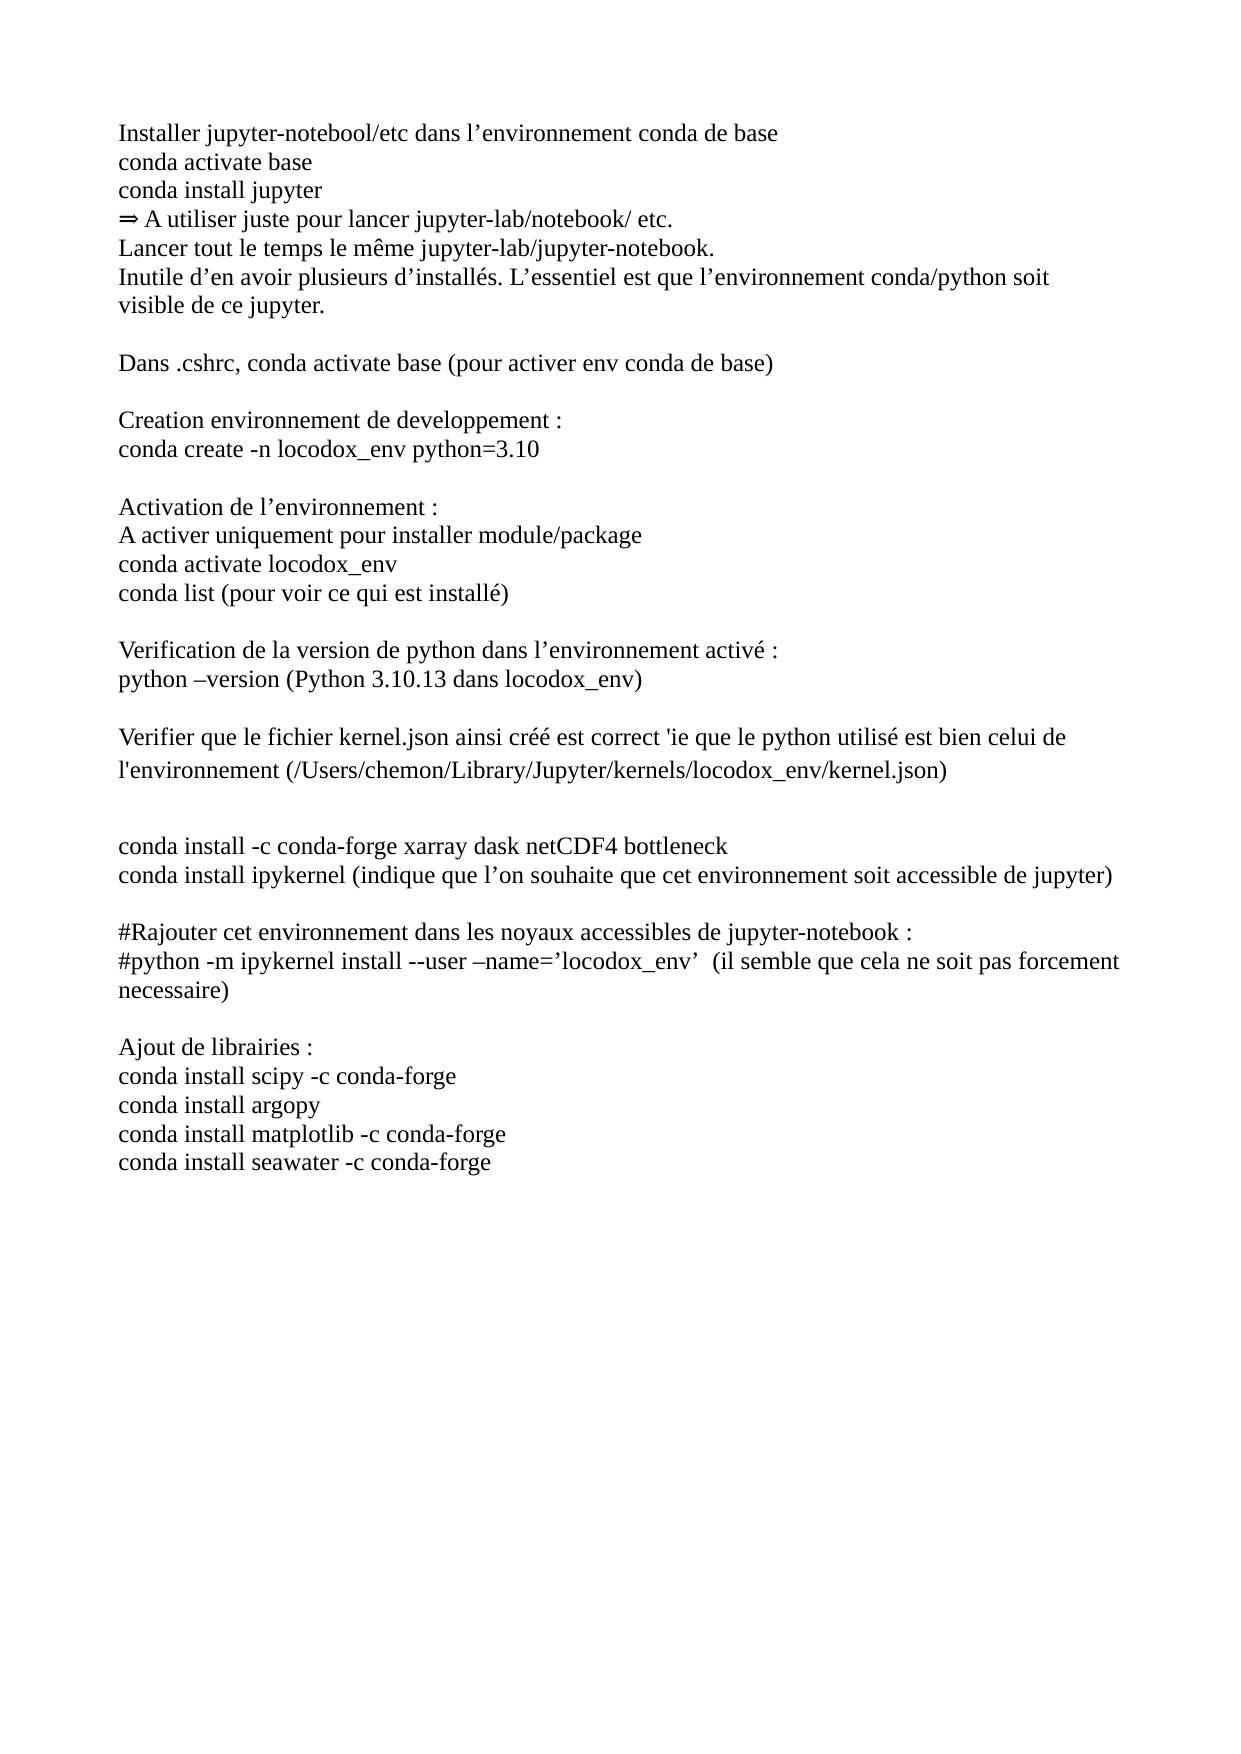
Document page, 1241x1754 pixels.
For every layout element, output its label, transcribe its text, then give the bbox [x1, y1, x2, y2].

text Ajout de librairies : conda install scipy -c conda-forge [118, 1032, 1122, 1090]
text conda activate base conda install jupyter [118, 147, 1122, 204]
text conda install seawater -c conda-forge [118, 1147, 1122, 1205]
text conda install argopy -c conda-forge [118, 1090, 1122, 1119]
text Verifier que le fichier kernel.json ainsi créé est correct 'ie que le python utilisé est bien celui de l'environnement (/Users/chemon/Library/Jupyter/kernels/locodox_env/kernel.json) [118, 722, 1122, 784]
text conda list (pour voir ce qui est installé) [118, 578, 1122, 607]
text conda install matplotlib -c conda-forge [118, 1119, 1122, 1147]
text ⇒ A utiliser juste pour lancer jupyter-lab/notebook/ etc. Lancer tout le temps le même jupyter-lab/jupyter-notebook. Inutile d’en avoir plusieurs d’installés. L’essentiel est que l’environnement conda/python soit visible de ce jupyter. [118, 204, 1122, 319]
text conda create -n locodox_env python=3.10 [118, 434, 1122, 463]
text Creation environnement de developpement : [118, 406, 1122, 434]
text Activation de l’environnement : A activer uniquement pour installer module/package [118, 492, 1122, 549]
text conda install -c conda-forge xarray dask netCDF4 bottleneck [118, 831, 1122, 860]
text #python -m ipykernel install --user –name=’locodox_env’ (il semble que cela ne soit pas forcement necessaire) [118, 946, 1122, 1004]
text conda install ipykernel (indique que l’on souhaite que cet environnement soit accessible de jupyter) [118, 860, 1122, 889]
text #Rajouter cet environnement dans les noyaux accessibles de jupyter-notebook : [118, 917, 1122, 946]
text Installer jupyter-notebool/etc dans l’environnement conda de base [118, 118, 1122, 147]
text conda activate locodox_env [118, 549, 1122, 578]
text Verification de la version de python dans l’environnement activé : python –version (Python 3.10.13 dans locodox_env) [118, 636, 1122, 693]
text Dans .cshrc, conda activate base (pour activer env conda de base) [118, 348, 1122, 377]
